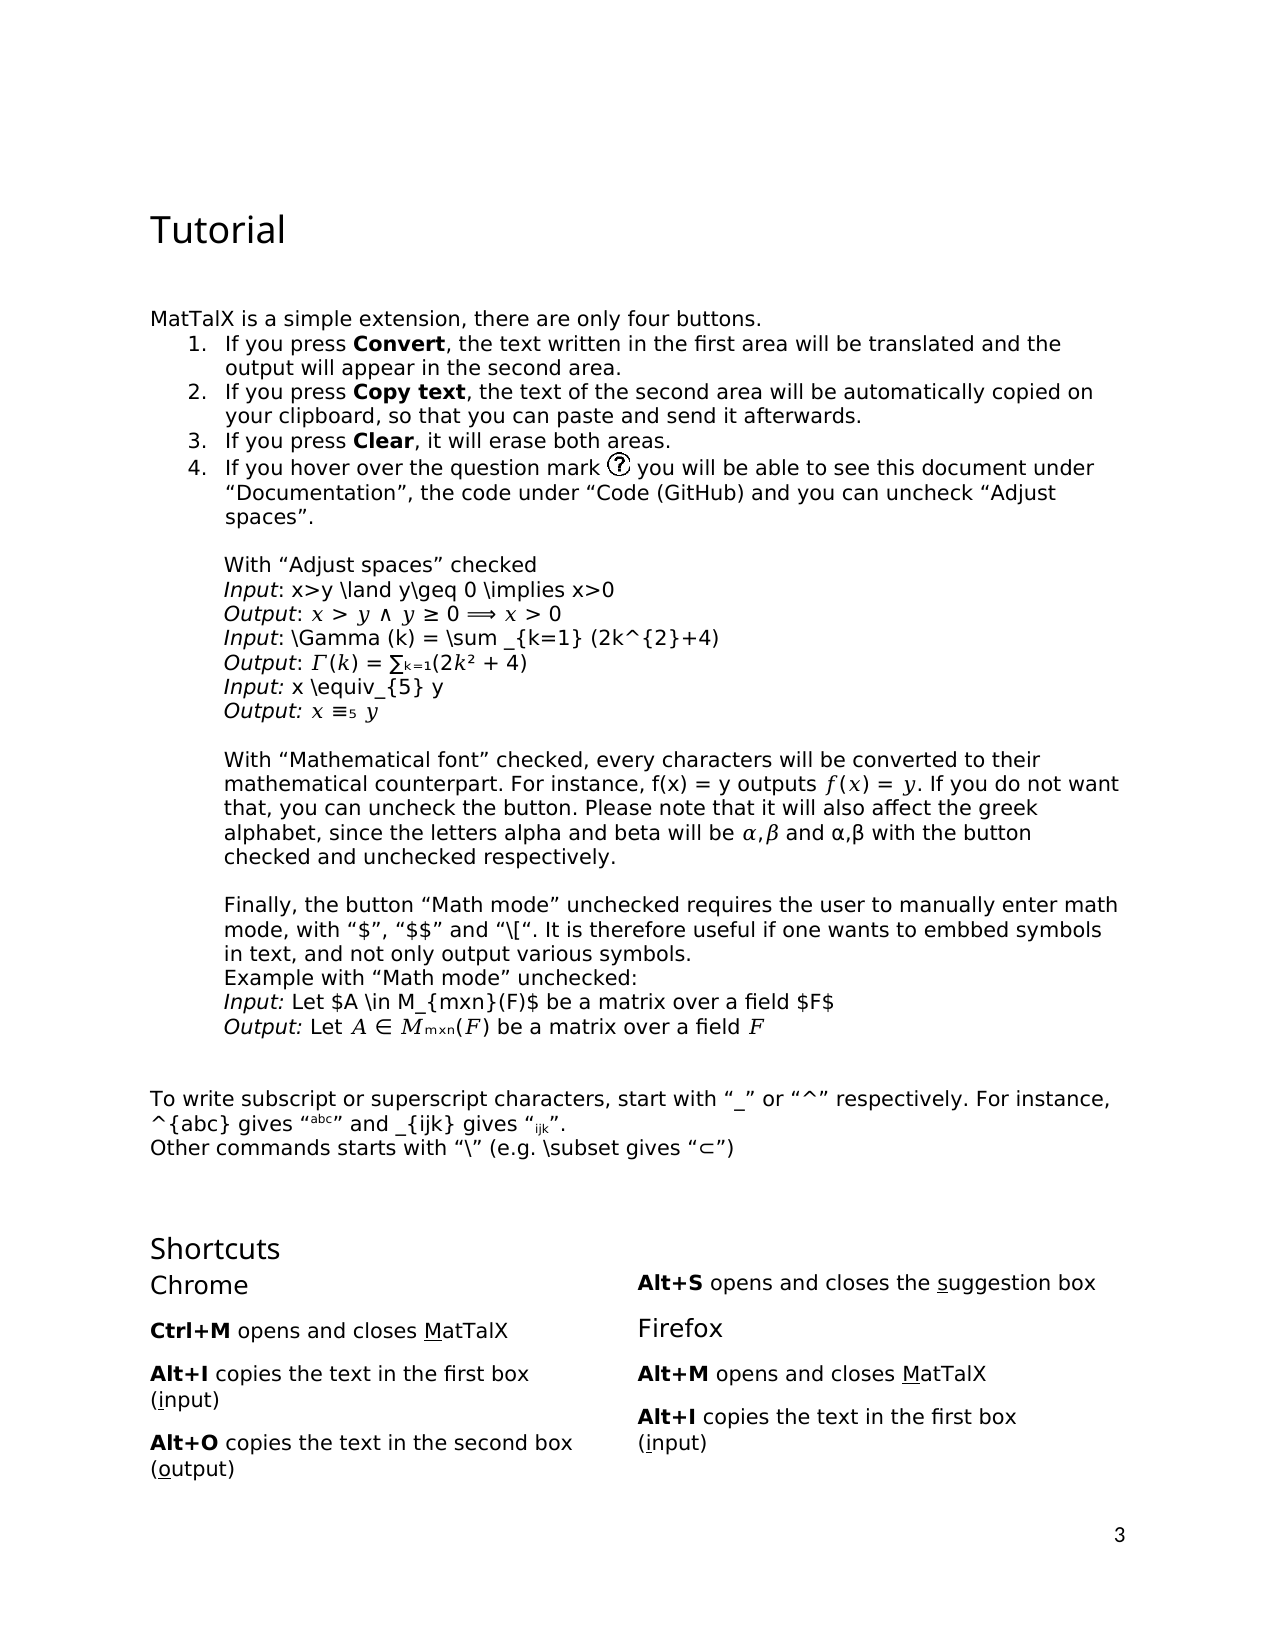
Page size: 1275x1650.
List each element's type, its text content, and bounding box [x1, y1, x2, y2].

text Output: Let 𝐴 ∈ 𝑀ₘₓₙ(𝐹) be a matrix over a field 𝐹 [224, 1015, 1125, 1039]
text Input: x \equiv_{5} y [224, 675, 1125, 699]
text Alt+S opens and closes the suggestion box [637, 1271, 1125, 1295]
text MatTalX is a simple extension, there are only four buttons. [150, 307, 1125, 332]
text Finally, the button “Math mode” unchecked requires the user to manually enter math mode, with “$”, “$$” and “\[“. It is therefore useful if one wants to embbed symbols in text, and not only output various symbols. [224, 893, 1125, 966]
subtitle Tutorial [150, 204, 1125, 304]
text Output: 𝑥 ≡₅ 𝑦 [224, 699, 1125, 723]
text To write subscript or superscript characters, start with “_” or “^” respectively. For instance, ^{abc} gives “abc” and _{ijk} gives “ijk”. Other commands starts with “\” (e.g. \subset gives “⊂”) [150, 1087, 1125, 1160]
text Alt+I copies the text in the first box (input) [637, 1405, 1125, 1455]
text Example with “Math mode” unchecked: [224, 966, 1125, 990]
text Firefox [637, 1314, 1125, 1343]
subtitle Shortcuts [150, 1185, 1125, 1268]
text Chrome [150, 1271, 637, 1300]
text Alt+I copies the text in the first box (input) [150, 1362, 637, 1412]
text Alt+O copies the text in the second box (output) [150, 1431, 637, 1481]
list If you press Copy text, the text of the second area will be automatically copied on your clipboard, so that you can paste and send it afterwards. [187, 380, 1125, 429]
text With “Adjust spaces” checked Input: x>y \land y\geq 0 \implies x>0 Output: 𝑥 > 𝑦 ∧ 𝑦 ≥ 0 ⟹ 𝑥 > 0 Input: \Gamma (k) = \sum _{k=1} (2k^{2}+4) Output: 𝛤(𝑘) = ∑ₖ₌₁(2𝑘² + 4) [224, 553, 1125, 675]
text With “Mathematical font” checked, every characters will be converted to their mathematical counterpart. For instance, f(x) = y outputs 𝑓(𝑥) = 𝑦. If you do not want that, you can uncheck the button. Please note that it will also affect the greek alphabet, since the letters alpha and beta will be 𝛼,𝛽 and α,β with the button checked and unchecked respectively. [224, 748, 1125, 869]
text Ctrl+M opens and closes MatTalX [150, 1319, 637, 1343]
list If you press Clear, it will erase both areas. [187, 429, 1125, 453]
list If you hover over the question mark you will be able to see this document under “Documentation”, the code under “Code (GitHub) and you can uncheck “Adjust spaces”. [187, 453, 1125, 553]
text Alt+M opens and closes MatTalX [637, 1362, 1125, 1386]
list If you press Convert, the text written in the first area will be translated and the output will appear in the second area. [187, 332, 1125, 380]
picture [607, 452, 630, 476]
text Input: Let $A \in M_{mxn}(F)$ be a matrix over a field $F$ [224, 990, 1125, 1015]
